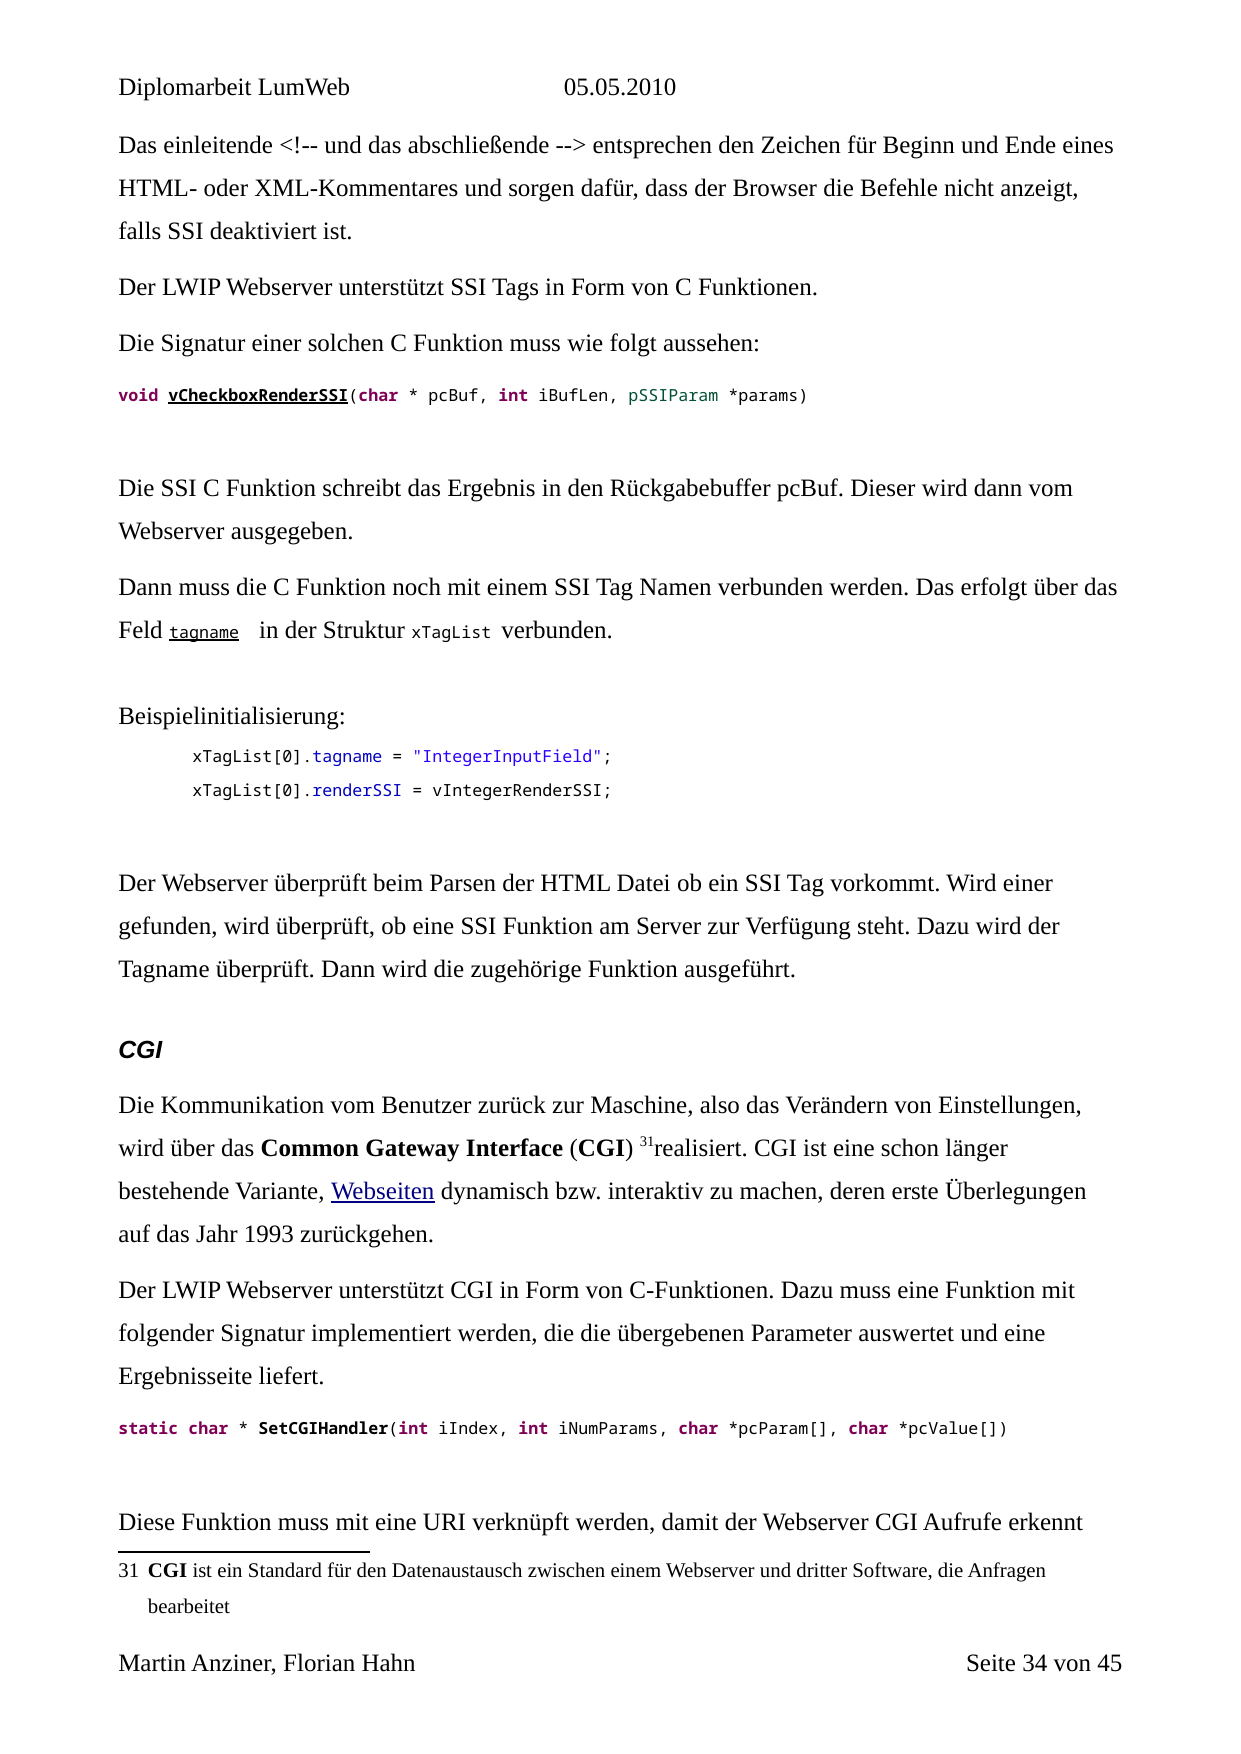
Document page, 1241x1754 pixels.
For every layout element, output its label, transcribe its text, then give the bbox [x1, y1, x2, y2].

text xTagList[0].tagname = "IntegerInputField"; [118, 744, 1122, 767]
text void vCheckboxRenderSSI(char * pcBuf, int iBufLen, pSSIParam *params) [118, 383, 1122, 406]
text static char * SetCGIHandler(int iIndex, int iNumParams, char *pcParam[], char *pcValue[]) [118, 1417, 1122, 1440]
text Das einleitende <!-- und das abschließende --> entsprechen den Zeichen für Beginn und Ende eines HTML- oder XML-Kommentares und sorgen dafür, dass der Browser die Befehle nicht anzeigt, falls SSI deaktiviert ist. [118, 130, 1122, 245]
text Diese Funktion muss mit eine URI verknüpft werden, damit der Webserver CGI Aufrufe erkennt [118, 1507, 1122, 1535]
text Der Webserver überprüft beim Parsen der HTML Datei ob ein SSI Tag vorkommt. Wird einer gefunden, wird überprüft, ob eine SSI Funktion am Server zur Verfügung steht. Dazu wird der Tagname überprüft. Dann wird die zugehörige Funktion ausgeführt. [118, 868, 1122, 983]
text Der LWIP Webserver unterstützt SSI Tags in Form von C Funktionen. [118, 272, 1122, 301]
text Die SSI C Funktion schreibt das Ergebnis in den Rückgabebuffer pcBuf. Dieser wird dann vom Webserver ausgegeben. [118, 473, 1122, 545]
text CGI ist ein Standard für den Datenaustausch zwischen einem Webserver und dritter Software, die Anfragen bearbeitet [118, 1558, 1122, 1618]
text xTagList[0].renderSSI = vIntegerRenderSSI; [118, 778, 1122, 801]
text Beispielinitialisierung: [118, 701, 1122, 730]
text Dann muss die C Funktion noch mit einem SSI Tag Namen verbunden werden. Das erfolgt über das Feld tagname in der Struktur xTagList verbunden. [118, 572, 1122, 643]
text Die Kommunikation vom Benutzer zurück zur Maschine, also das Verändern von Einstellungen, wird über das Common Gateway Interface (CGI) realisiert. CGI ist eine schon länger bestehende Variante, Webseiten dynamisch bzw. interaktiv zu machen, deren erste Überlegungen auf das Jahr 1993 zurückgehen. [118, 1090, 1122, 1248]
text Die Signatur einer solchen C Funktion muss wie folgt aussehen: [118, 328, 1122, 356]
text Der LWIP Webserver unterstützt CGI in Form von C-Funktionen. Dazu muss eine Funktion mit folgender Signatur implementiert werden, die die übergebenen Parameter auswertet und eine Ergebnisseite liefert. [118, 1275, 1122, 1390]
subtitle CGI [118, 1035, 1122, 1063]
